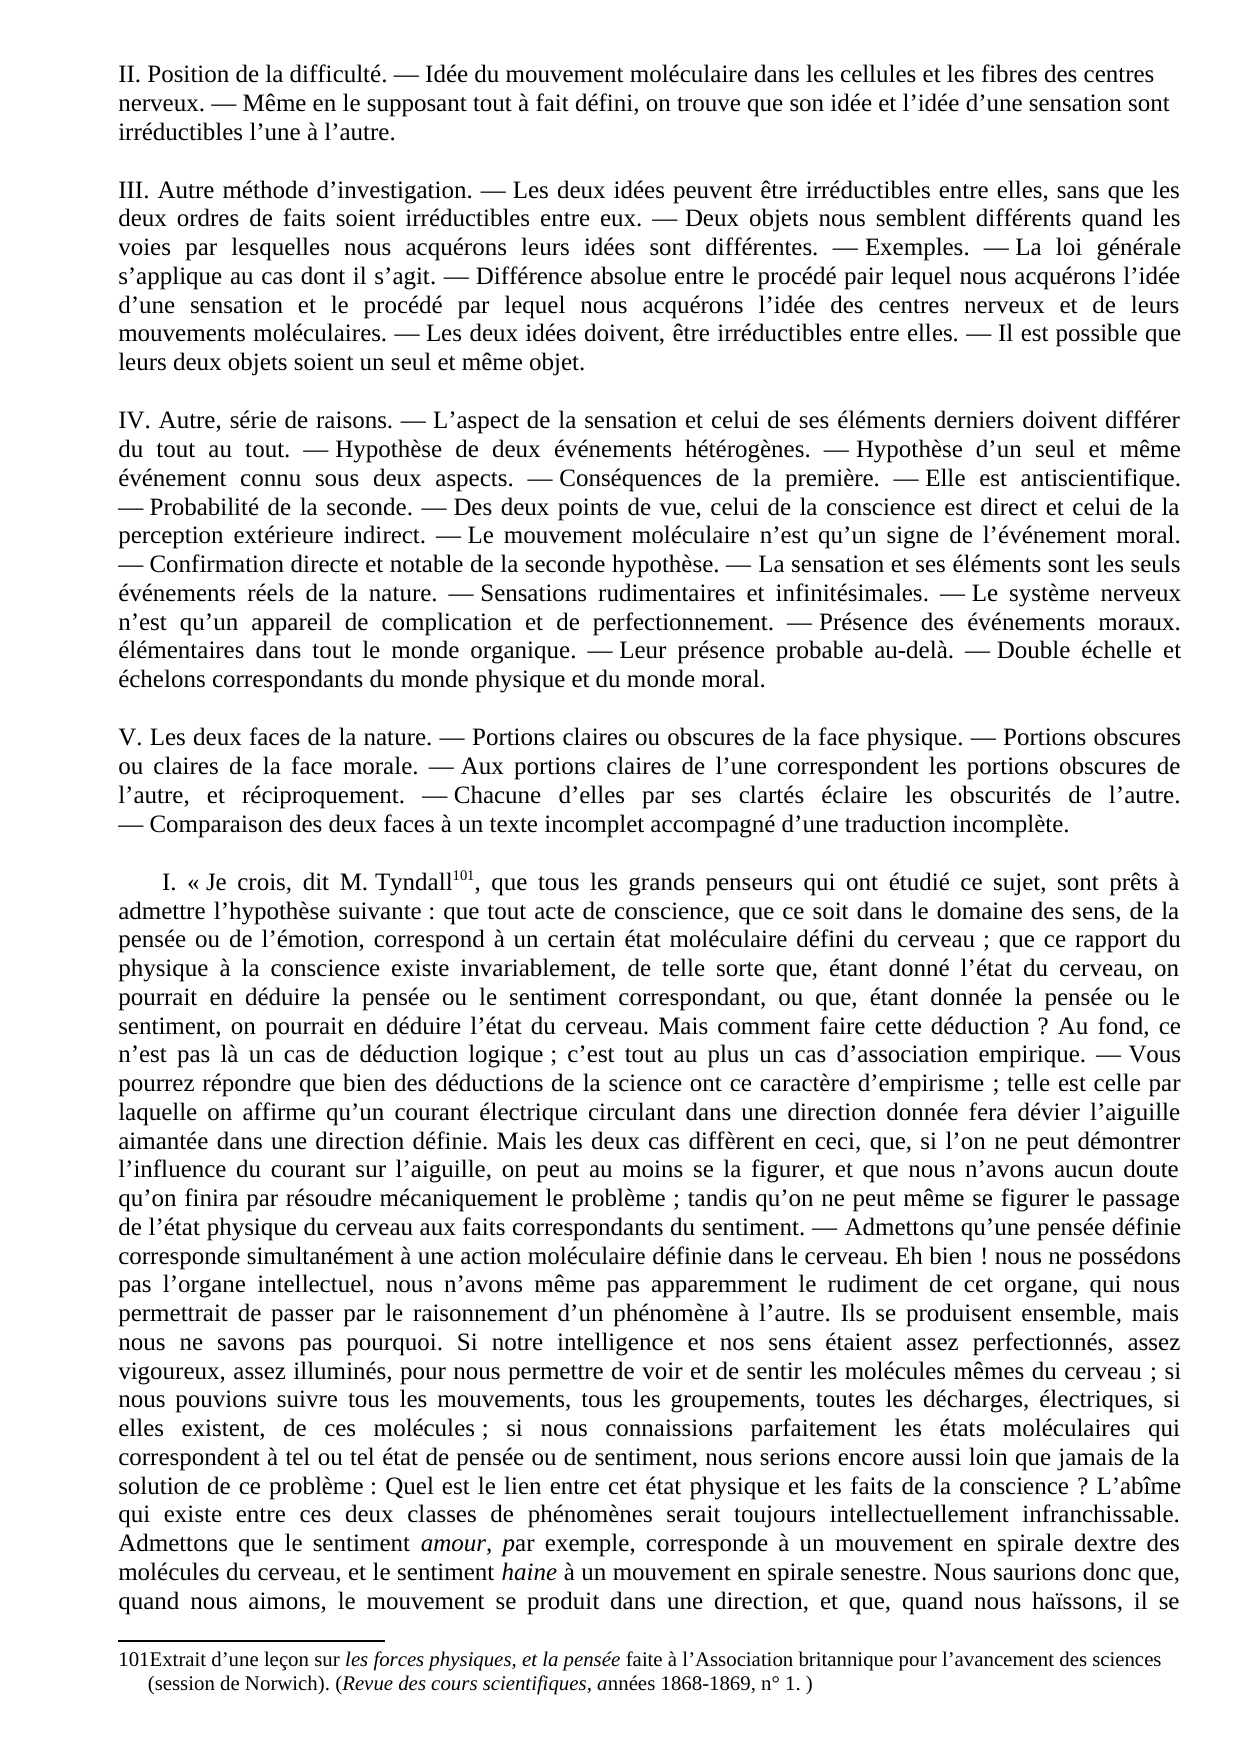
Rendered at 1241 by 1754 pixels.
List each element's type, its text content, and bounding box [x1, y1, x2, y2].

text V. Les deux faces de la nature. — Portions claires ou obscures de la face physique. — Portions obscures ou claires de la face morale. — Aux portions claires de l’une correspondent les portions obscures de l’autre, et réciproquement. — Chacune d’elles par ses clartés éclaire les obscurités de l’autre. — Comparaison des deux faces à un texte incomplet accompagné d’une traduction incomplète. [118, 722, 1181, 837]
text III. Autre méthode d’investigation. — Les deux idées peuvent être irréductibles entre elles, sans que les deux ordres de faits soient irréductibles entre eux. — Deux objets nous semblent différents quand les voies par lesquelles nous acquérons leurs idées sont différentes. — Exemples. — La loi générale s’applique au cas dont il s’agit. — Différence absolue entre le procédé pair lequel nous acquérons l’idée d’une sensation et le procédé par lequel nous acquérons l’idée des centres nerveux et de leurs mouvements moléculaires. — Les deux idées doivent, être irréductibles entre elles. — Il est possible que leurs deux objets soient un seul et même objet. [118, 175, 1181, 376]
text Extrait d’une leçon sur les forces physiques, et la pensée faite à l’Association britannique pour l’avancement des sciences (session de Norwich). (Revue des cours scientifiques, années 1868-1869, n° 1. ) [118, 1647, 1181, 1695]
text II. Position de la difficulté. — Idée du mouvement moléculaire dans les cellules et les fibres des centres nerveux. — Même en le supposant tout à fait défini, on trouve que son idée et l’idée d’une sensation sont irréductibles l’une à l’autre. [118, 59, 1181, 145]
text IV. Autre, série de raisons. — L’aspect de la sensation et celui de ses éléments derniers doivent différer du tout au tout. — Hypothèse de deux événements hétérogènes. — Hypothèse d’un seul et même événement connu sous deux aspects. — Conséquences de la première. — Elle est antiscientifique. — Probabilité de la seconde. — Des deux points de vue, celui de la conscience est direct et celui de la perception extérieure indirect. — Le mouvement moléculaire n’est qu’un signe de l’événement moral. — Confirmation directe et notable de la seconde hypothèse. — La sensation et ses éléments sont les seuls événements réels de la nature. — Sensations rudimentaires et infinitésimales. — Le système nerveux n’est qu’un appareil de complication et de perfectionnement. — Présence des événements moraux. élémentaires dans tout le monde organique. — Leur présence probable au-delà. — Double échelle et échelons correspondants du monde physique et du monde moral. [118, 406, 1181, 693]
text I. « Je crois, dit M. Tyndall, que tous les grands penseurs qui ont étudié ce sujet, sont prêts à admettre l’hypothèse suivante : que tout acte de conscience, que ce soit dans le domaine des sens, de la pensée ou de l’émotion, correspond à un certain état moléculaire défini du cerveau ; que ce rapport du physique à la conscience existe invariablement, de telle sorte que, étant donné l’état du cerveau, on pourrait en déduire la pensée ou le sentiment correspondant, ou que, étant donnée la pensée ou le sentiment, on pourrait en déduire l’état du cerveau. Mais comment faire cette déduction ? Au fond, ce n’est pas là un cas de déduction logique ; c’est tout au plus un cas d’association empirique. — Vous pourrez répondre que bien des déductions de la science ont ce caractère d’empirisme ; telle est celle par laquelle on affirme qu’un courant électrique circulant dans une direction donnée fera dévier l’aiguille aimantée dans une direction définie. Mais les deux cas diffèrent en ceci, que, si l’on ne peut démontrer l’influence du courant sur l’aiguille, on peut au moins se la figurer, et que nous n’avons aucun doute qu’on finira par résoudre mécaniquement le problème ; tandis qu’on ne peut même se figurer le passage de l’état physique du cerveau aux faits correspondants du sentiment. — Admettons qu’une pensée définie corresponde simultanément à une action moléculaire définie dans le cerveau. Eh bien ! nous ne possédons pas l’organe intellectuel, nous n’avons même pas apparemment le rudiment de cet organe, qui nous permettrait de passer par le raisonnement d’un phénomène à l’autre. Ils se produisent ensemble, mais nous ne savons pas pourquoi. Si notre intelligence et nos sens étaient assez perfectionnés, assez vigoureux, assez illuminés, pour nous permettre de voir et de sentir les molécules mêmes du cerveau ; si nous pouvions suivre tous les mouvements, tous les groupements, toutes les décharges, électriques, si elles existent, de ces molécules ; si nous connaissions parfaitement les états moléculaires qui correspondent à tel ou tel état de pensée ou de sentiment, nous serions encore aussi loin que jamais de la solution de ce problème : Quel est le lien entre cet état physique et les faits de la conscience ? L’abîme qui existe entre ces deux classes de phénomènes serait toujours intellectuellement infranchissable. Admettons que le sentiment amour, par exemple, corresponde à un mouvement en spirale dextre des molécules du cerveau, et le sentiment haine à un mouvement en spirale senestre. Nous saurions donc que, quand nous aimons, le mouvement se produit dans une direction, et que, quand nous haïssons, il se [118, 867, 1181, 1614]
